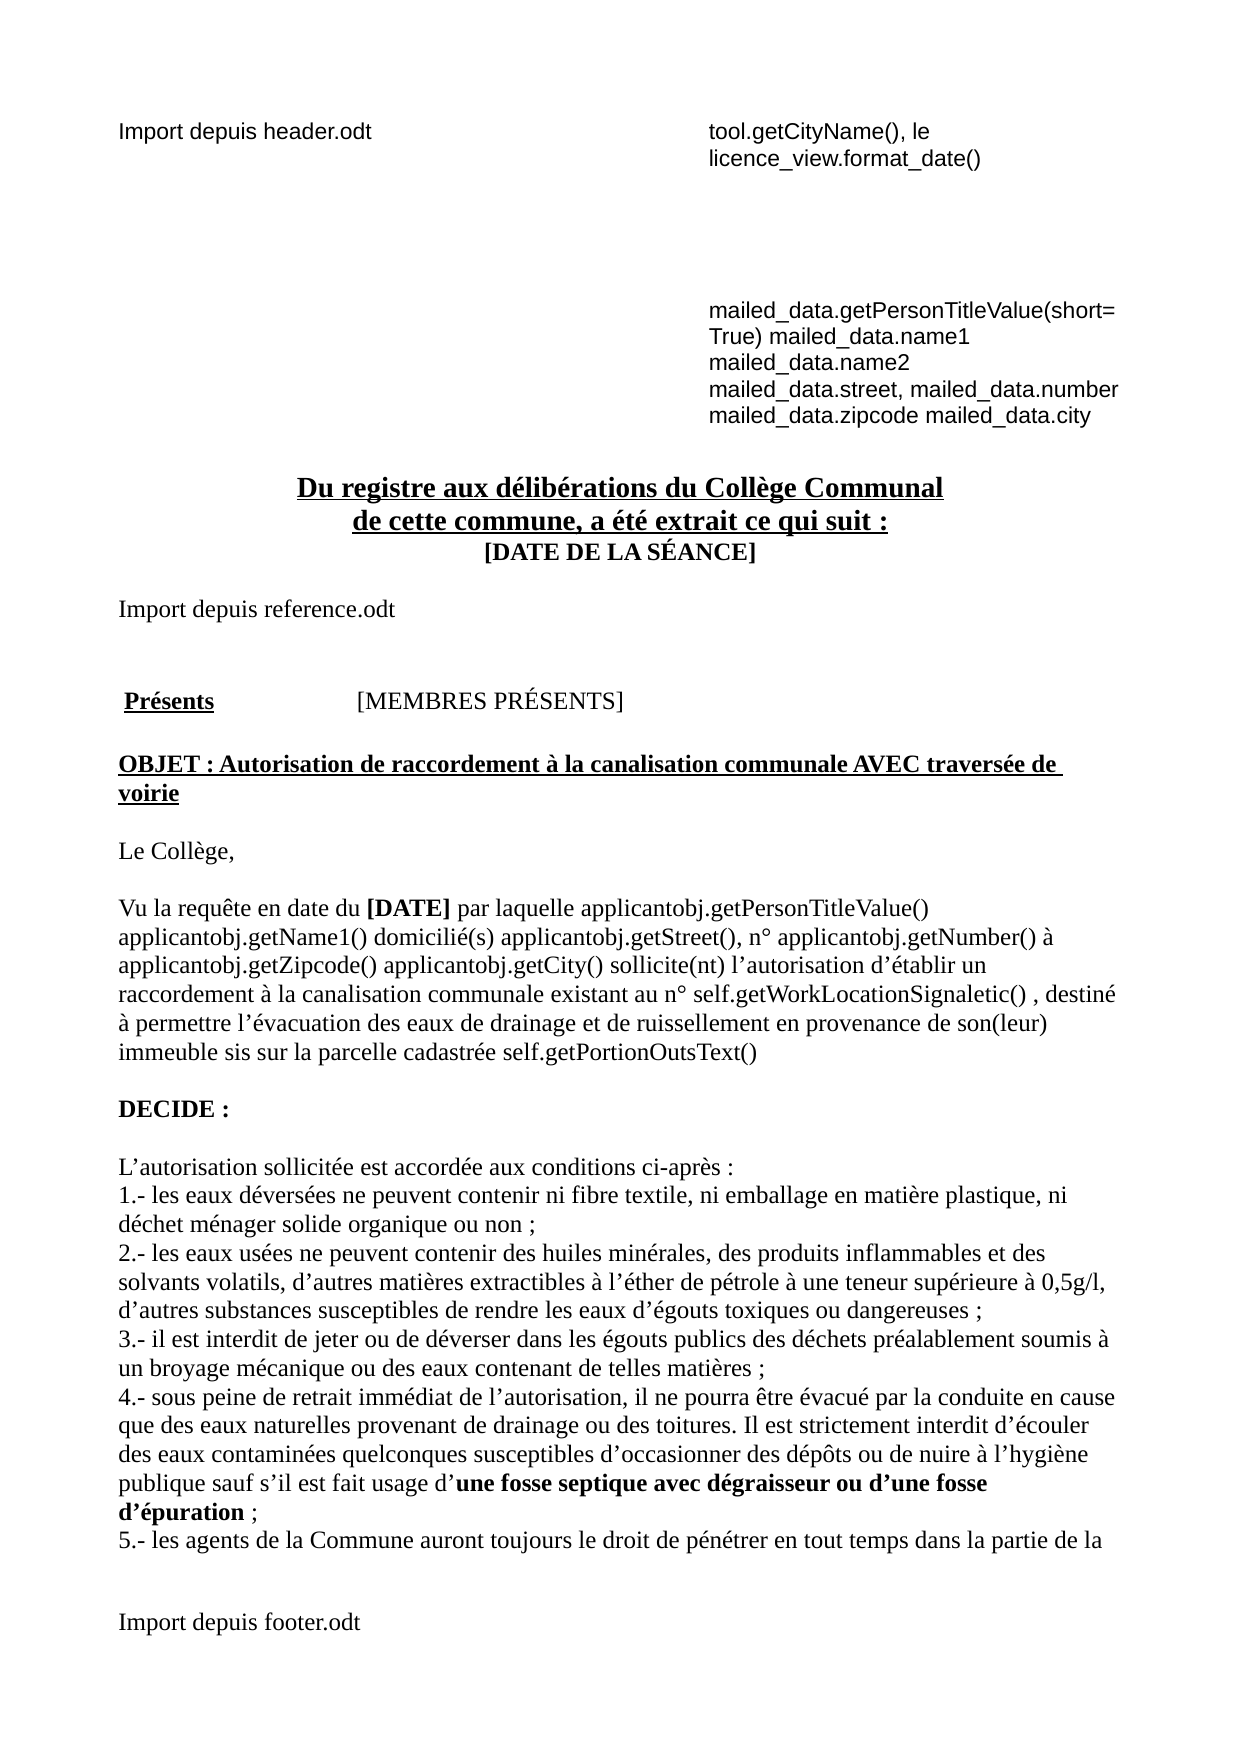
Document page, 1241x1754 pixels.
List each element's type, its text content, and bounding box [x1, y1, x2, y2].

text 3.- il est interdit de jeter ou de déverser dans les égouts publics des déchets préalablement soumis à un broyage mécanique ou des eaux contenant de telles matières ; [118, 1324, 1122, 1382]
text 2.- les eaux usées ne peuvent contenir des huiles minérales, des produits inflammables et des solvants volatils, d’autres matières extractibles à l’éther de pétrole à une teneur supérieure à 0,5g/l, d’autres substances susceptibles de rendre les eaux d’égouts toxiques ou dangereuses ; [118, 1238, 1122, 1324]
title DECIDE : [118, 1094, 1122, 1123]
text L’autorisation sollicitée est accordée aux conditions ci-après : [118, 1152, 1122, 1180]
title [DATE DE LA SÉANCE] [118, 537, 1122, 566]
text Le Collège, [118, 836, 1122, 864]
title Du registre aux délibérations du Collège Communal [118, 470, 1122, 503]
text 1.- les eaux déversées ne peuvent contenir ni fibre textile, ni emballage en matière plastique, ni déchet ménager solide organique ou non ; [118, 1180, 1122, 1238]
table_header Présents [118, 681, 351, 721]
text Vu la requête en date du [DATE] par laquelle applicantobj.getPersonTitleValue() applicantobj.getName1() domicilié(s) applicantobj.getStreet(), n° applicantobj.getNumber() à applicantobj.getZipcode() applicantobj.getCity() sollicite(nt) l’autorisation d’établir un raccordement à la canalisation communale existant au n° self.getWorkLocationSignaletic() , destiné à permettre l’évacuation des eaux de drainage et de ruissellement en provenance de son(leur) immeuble sis sur la parcelle cadastrée self.getPortionOutsText() [118, 893, 1122, 1065]
text Import depuis reference.odt [118, 594, 1122, 623]
text 5.- les agents de la Commune auront toujours le droit de pénétrer en tout temps dans la partie de la [118, 1525, 1122, 1554]
table_header tool.getCityName(), le licence_view.format_date() mailed_data.getPersonTitleValue(short=True) mailed_data.name1 mailed_data.name2 mailed_data.street, mailed_data.number mailed_data.zipcode mailed_data.city [709, 118, 1128, 441]
text 4.- sous peine de retrait immédiat de l’autorisation, il ne pourra être évacué par la conduite en cause que des eaux naturelles provenant de drainage ou des toitures. Il est strictement interdit d’écouler des eaux contaminées quelconques susceptibles d’occasionner des dépôts ou de nuire à l’hygiène publique sauf s’il est fait usage d’une fosse septique avec dégraisseur ou d’une fosse d’épuration ; [118, 1382, 1122, 1525]
title de cette commune, a été extrait ce qui suit : [118, 503, 1122, 537]
table_header [MEMBRES PRÉSENTS] [351, 681, 1123, 721]
title OBJET : Autorisation de raccordement à la canalisation communale AVEC traversée de voirie [118, 749, 1122, 807]
table_header Import depuis header.odt [118, 118, 708, 441]
